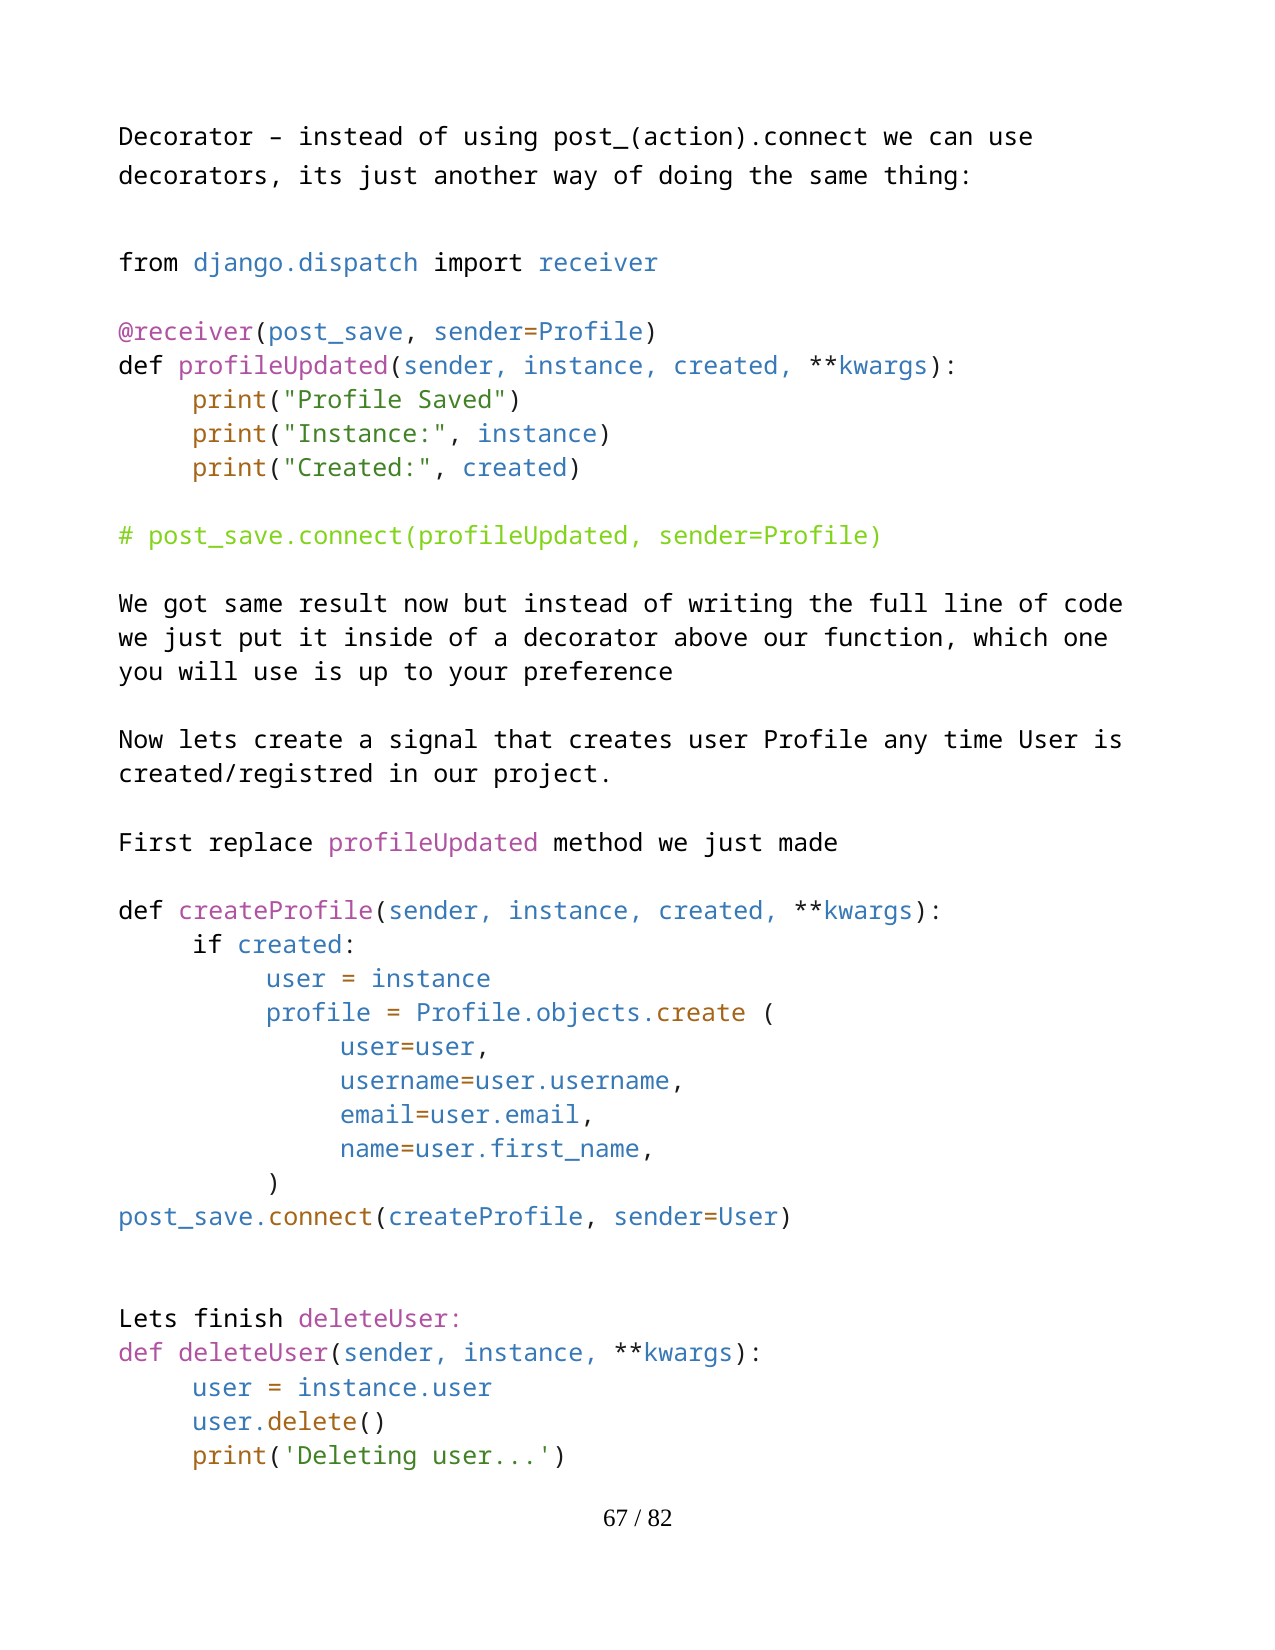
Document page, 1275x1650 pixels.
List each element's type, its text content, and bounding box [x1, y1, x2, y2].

text username=user.username, [118, 1063, 1157, 1097]
text user.delete() [118, 1403, 1157, 1437]
text First replace profileUpdated method we just made [118, 824, 1157, 858]
text print("Profile Saved") [118, 381, 1157, 415]
text Lets finish deleteUser: [118, 1301, 1157, 1335]
text user = instance.user [118, 1369, 1157, 1403]
text from django.dispatch import receiver [118, 245, 1157, 279]
text user=user, [118, 1028, 1157, 1063]
text print("Created:", created) [118, 449, 1157, 483]
text ) [118, 1165, 1157, 1199]
text # post_save.connect(profileUpdated, sender=Profile) [118, 518, 1157, 552]
text Now lets create a signal that creates user Profile any time User is created/registred in our project. [118, 722, 1157, 790]
text email=user.email, [118, 1097, 1157, 1131]
text @receiver(post_save, sender=Profile) [118, 313, 1157, 347]
text name=user.first_name, [118, 1131, 1157, 1165]
text We got same result now but instead of writing the full line of code we just put it inside of a decorator above our function, which one you will use is up to your preference [118, 586, 1157, 688]
text profile = Profile.objects.create ( [118, 994, 1157, 1028]
text def createProfile(sender, instance, created, **kwargs): [118, 892, 1157, 926]
text if created: [118, 926, 1157, 960]
text def profileUpdated(sender, instance, created, **kwargs): [118, 347, 1157, 381]
text post_save.connect(createProfile, sender=User) [118, 1199, 1157, 1233]
text Decorator – instead of using post_(action).connect we can use decorators, its just another way of doing the same thing: [118, 118, 1157, 191]
text print('Deleting user...') [118, 1437, 1157, 1471]
text print("Instance:", instance) [118, 415, 1157, 449]
text def deleteUser(sender, instance, **kwargs): [118, 1335, 1157, 1369]
text user = instance [118, 960, 1157, 994]
